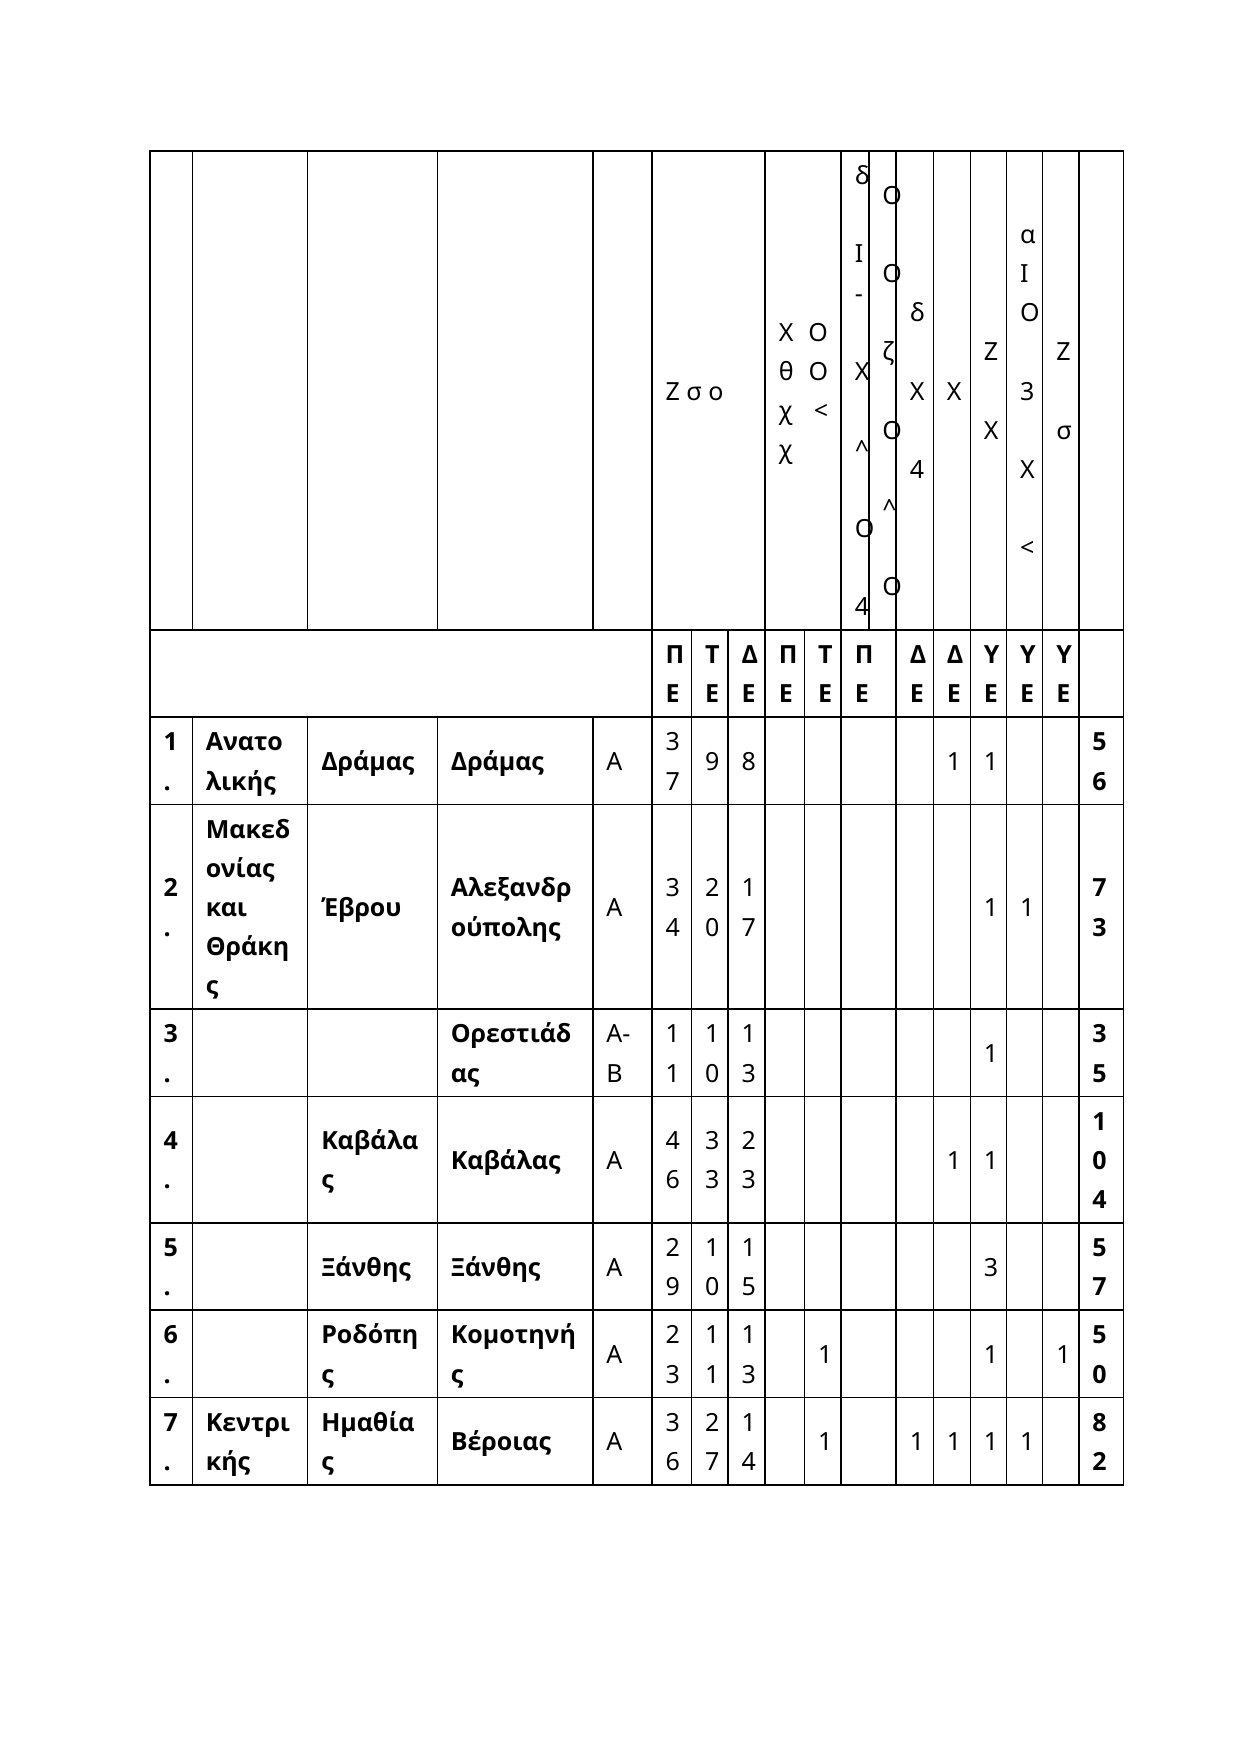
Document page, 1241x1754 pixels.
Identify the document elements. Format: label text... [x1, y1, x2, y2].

table_cell [1043, 718, 1078, 803]
table_cell Ζ σ ο [653, 152, 764, 629]
table_cell 1 [805, 1311, 840, 1397]
table_cell [842, 1311, 895, 1397]
table_cell ΔΕ [729, 631, 764, 716]
table_cell 1 [971, 1097, 1006, 1222]
table_cell 56 [1080, 718, 1123, 803]
table_cell 13 [729, 1010, 764, 1096]
table_cell Χ [934, 152, 970, 629]
table_cell Ορεστιάδας [438, 1010, 592, 1096]
table_cell [1007, 1010, 1042, 1096]
table_cell [193, 152, 307, 629]
table_cell [897, 718, 933, 803]
table_cell Α [594, 1097, 651, 1222]
table_cell [766, 1311, 804, 1397]
table_cell Ζ X [971, 152, 1006, 629]
table_cell 1. [151, 718, 192, 803]
table_cell [1043, 1097, 1078, 1222]
table_cell [1007, 1311, 1042, 1397]
table_cell [842, 718, 895, 803]
table_cell ΠΕ [842, 631, 895, 716]
table_cell Ανατολικής [193, 718, 307, 803]
table_cell [934, 1224, 970, 1309]
table_cell 23 [653, 1311, 691, 1397]
table_cell 8 [729, 718, 764, 803]
table_cell [308, 1010, 437, 1096]
table_cell 57 [1080, 1224, 1123, 1309]
table_cell 17 [729, 805, 764, 1008]
table_cell [1007, 1224, 1042, 1309]
table_cell Βέροιας [438, 1398, 592, 1484]
table_cell [1007, 718, 1042, 803]
table_cell [438, 152, 592, 629]
table_cell Κεντρικής [193, 1398, 307, 1484]
table_cell Δράμας [438, 718, 592, 803]
table_cell Α [594, 805, 651, 1008]
table_cell Δράμας [308, 718, 437, 803]
table_cell ΥΕ [1007, 631, 1042, 716]
table_cell 1 [1007, 805, 1042, 1008]
table_cell 15 [729, 1224, 764, 1309]
table_cell 33 [692, 1097, 727, 1222]
table_cell Μακεδονίας και Θράκης [193, 805, 307, 1008]
table_cell 1 [934, 718, 970, 803]
table_cell 1 [897, 1398, 933, 1484]
table_cell ΠΕ [766, 631, 804, 716]
table_cell [897, 1010, 933, 1096]
table_cell Αλεξανδρούπολης [438, 805, 592, 1008]
table_cell Καβάλας [308, 1097, 437, 1222]
table_cell [805, 1010, 840, 1096]
table_cell [766, 805, 804, 1008]
table_cell 3. [151, 1010, 192, 1096]
table_cell [193, 1010, 307, 1096]
table_cell Καβάλας [438, 1097, 592, 1222]
table_cell 1 [971, 1311, 1006, 1397]
table_cell Χ Ο θ Ο χ < χ [766, 152, 840, 629]
table_cell δ X 4 [897, 152, 933, 629]
table_cell [842, 1010, 895, 1096]
table_cell 5. [151, 1224, 192, 1309]
table_cell [934, 1010, 970, 1096]
table_cell [766, 718, 804, 803]
table_cell 7. [151, 1398, 192, 1484]
table_cell Α [594, 718, 651, 803]
table_cell [897, 805, 933, 1008]
table_cell [897, 1311, 933, 1397]
table_cell 73 [1080, 805, 1123, 1008]
table_cell 6. [151, 1311, 192, 1397]
table_cell 37 [653, 718, 691, 803]
table_cell αΙ Ο 3 X < [1007, 152, 1042, 629]
table_cell 11 [653, 1010, 691, 1096]
table_cell 82 [1080, 1398, 1123, 1484]
table_cell [805, 1097, 840, 1222]
table_cell 104 [1080, 1097, 1123, 1222]
table_cell [766, 1398, 804, 1484]
table_cell Α-Β [594, 1010, 651, 1096]
table_cell [842, 1398, 895, 1484]
table_cell [193, 1097, 307, 1222]
table_cell 46 [653, 1097, 691, 1222]
table_cell 20 [692, 805, 727, 1008]
table_cell ΠΕ [653, 631, 691, 716]
table_cell 1 [805, 1398, 840, 1484]
table_cell [1080, 152, 1123, 629]
table_cell 1 [934, 1398, 970, 1484]
table_cell δ Ι- X ^ Ο 4 [842, 152, 868, 629]
table_cell [151, 631, 651, 716]
table_cell [934, 805, 970, 1008]
table_cell [805, 718, 840, 803]
table_cell 1 [1043, 1311, 1078, 1397]
table_cell [594, 152, 651, 629]
table_cell [842, 805, 895, 1008]
table_cell [1043, 1398, 1078, 1484]
table_cell 3 [971, 1224, 1006, 1309]
table_cell 36 [653, 1398, 691, 1484]
table_cell 1 [971, 718, 1006, 803]
table_cell [1007, 1097, 1042, 1222]
table_cell [805, 1224, 840, 1309]
table_cell Ο Ο ζ Ο ^ Ο [870, 152, 895, 629]
table_cell [805, 805, 840, 1008]
table_cell 1 [934, 1097, 970, 1222]
table_cell [193, 1311, 307, 1397]
table_cell 9 [692, 718, 727, 803]
table_cell 1 [1007, 1398, 1042, 1484]
table_cell 10 [692, 1224, 727, 1309]
table_cell Ημαθίας [308, 1398, 437, 1484]
table_cell ΤΕ [692, 631, 727, 716]
table_cell Ξάνθης [438, 1224, 592, 1309]
table_cell [842, 1224, 895, 1309]
table_cell 11 [692, 1311, 727, 1397]
table_cell [1080, 631, 1123, 716]
table_cell [766, 1010, 804, 1096]
table_cell 10 [692, 1010, 727, 1096]
table_cell ΥΕ [971, 631, 1006, 716]
table_cell [1043, 1224, 1078, 1309]
table_cell 35 [1080, 1010, 1123, 1096]
table_cell Κομοτηνής [438, 1311, 592, 1397]
table_cell 2. [151, 805, 192, 1008]
table_cell 1 [971, 1010, 1006, 1096]
table_cell 1 [971, 1398, 1006, 1484]
table_cell Α [594, 1311, 651, 1397]
table_cell [934, 1311, 970, 1397]
table_cell 23 [729, 1097, 764, 1222]
table_cell Α [594, 1398, 651, 1484]
table_cell ΔΕ [934, 631, 970, 716]
table_cell ΔΕ [897, 631, 933, 716]
table_cell 1 [971, 805, 1006, 1008]
table_cell [1043, 805, 1078, 1008]
table_cell 14 [729, 1398, 764, 1484]
table_cell 29 [653, 1224, 691, 1309]
table_cell 27 [692, 1398, 727, 1484]
table_cell Ροδόπης [308, 1311, 437, 1397]
table_cell [897, 1224, 933, 1309]
table_cell 13 [729, 1311, 764, 1397]
table_cell [1043, 1010, 1078, 1096]
table_cell [308, 152, 437, 629]
table_cell [193, 1224, 307, 1309]
table_cell Ξάνθης [308, 1224, 437, 1309]
table_cell ΥΕ [1043, 631, 1078, 716]
table_cell [842, 1097, 895, 1222]
table_cell Ζ σ [1043, 152, 1078, 629]
table_cell Α [594, 1224, 651, 1309]
table_cell ΤΕ [805, 631, 840, 716]
table_cell [766, 1097, 804, 1222]
table_cell 34 [653, 805, 691, 1008]
table_cell [151, 152, 192, 629]
table_cell 50 [1080, 1311, 1123, 1397]
table_cell 4. [151, 1097, 192, 1222]
table_cell [897, 1097, 933, 1222]
table_cell Έβρου [308, 805, 437, 1008]
table_cell [766, 1224, 804, 1309]
